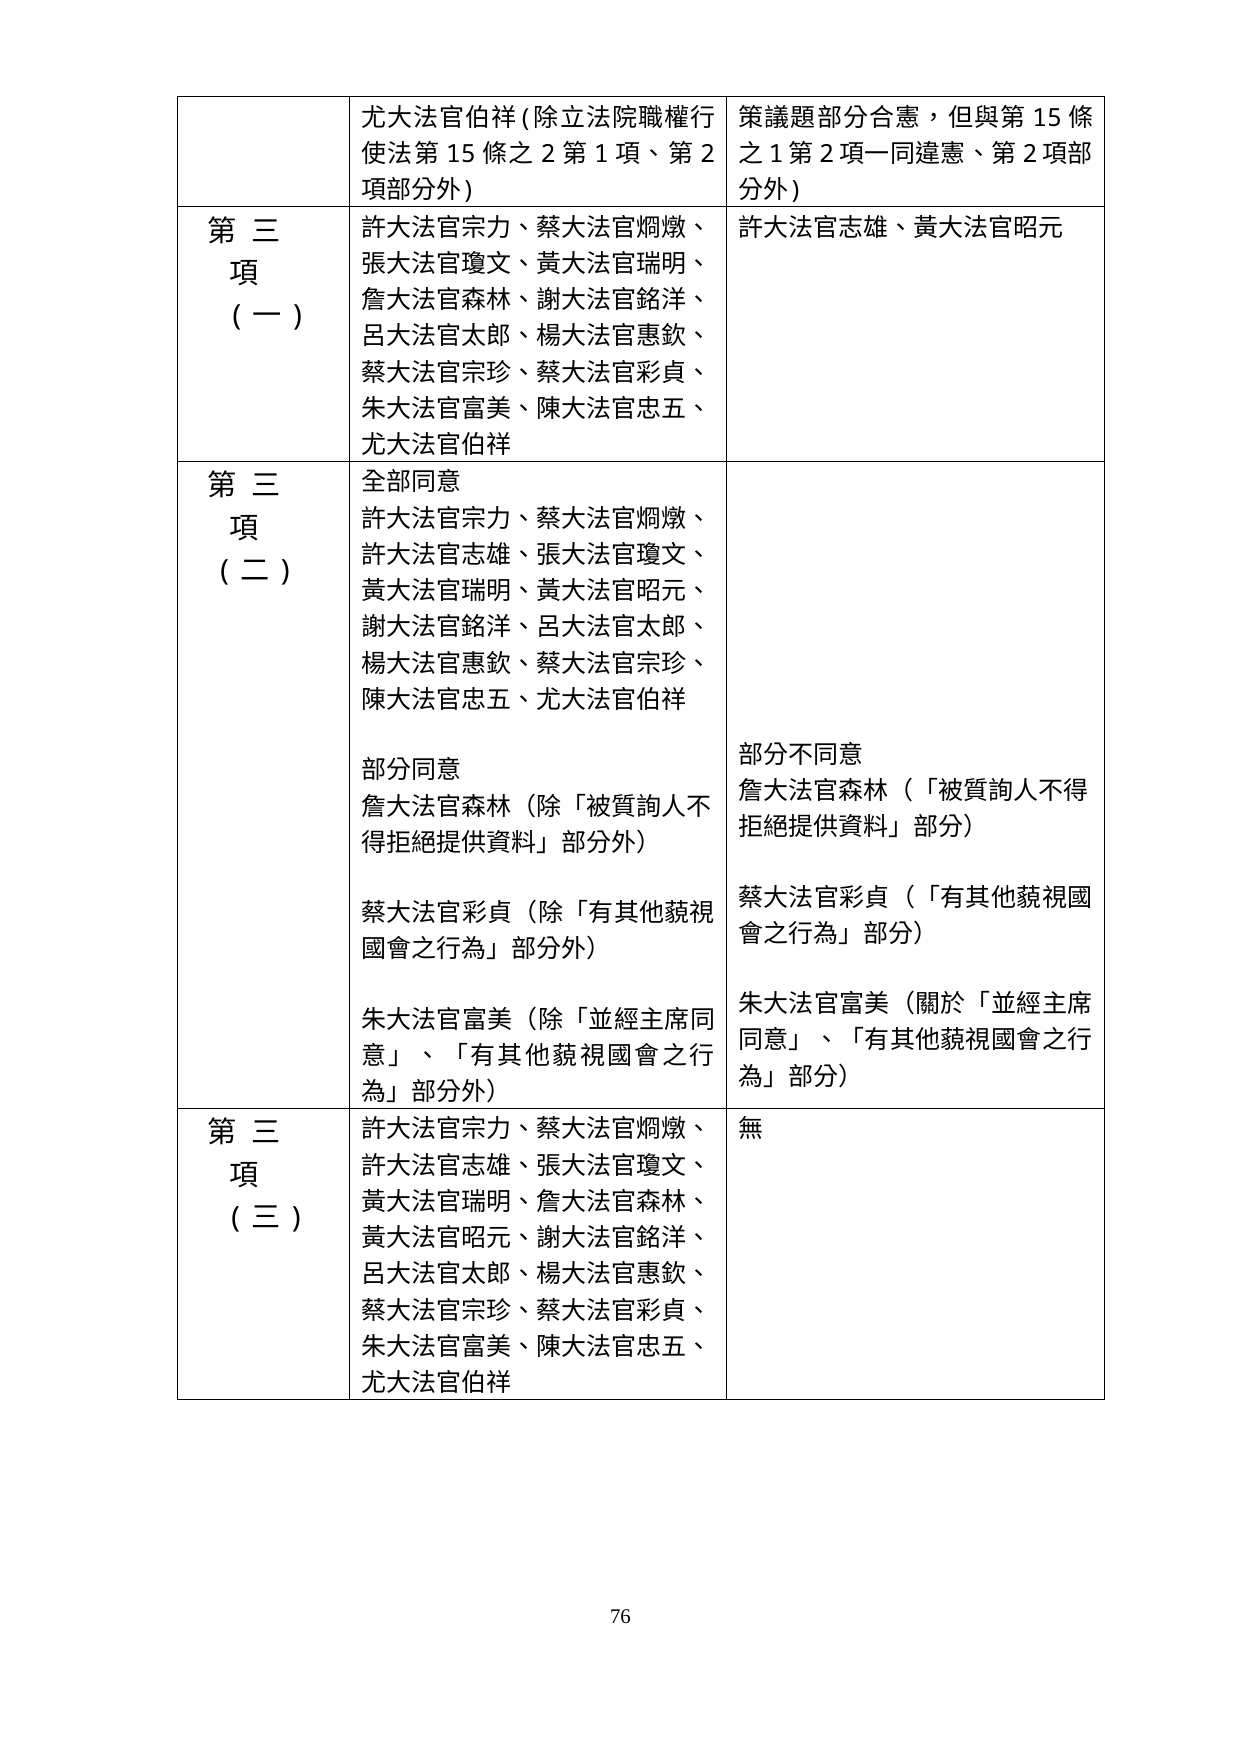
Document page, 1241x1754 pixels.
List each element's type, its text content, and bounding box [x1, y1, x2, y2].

table_cell 許大法官志雄、黃大法官昭元 [727, 207, 1104, 461]
table_cell [178, 97, 349, 206]
table_cell 第三項 (一) [178, 207, 349, 461]
table_cell 許大法官宗力、蔡大法官烱燉、 許大法官志雄、張大法官瓊文、 黃大法官瑞明、詹大法官森林、 黃大法官昭元、謝大法官銘洋、 呂大法官太郎、楊大法官惠欽、 蔡大法官宗珍、蔡大法官彩貞、朱大法官富美、陳大法官忠五、尤大法官伯祥 [350, 1109, 726, 1399]
table_cell 許大法官宗力、蔡大法官烱燉、 張大法官瓊文、黃大法官瑞明、詹大法官森林、謝大法官銘洋、 呂大法官太郎、楊大法官惠欽、 蔡大法官宗珍、蔡大法官彩貞、朱大法官富美、陳大法官忠五、 尤大法官伯祥 [350, 207, 726, 461]
table_cell 尤大法官伯祥(除立法院職權行使法第15條之2第1項、第2項部分外) [350, 97, 726, 206]
table_cell 策議題部分合憲，但與第15條之1第2項一同違憲、第2項部分外) [727, 97, 1104, 206]
table_cell 第三項 (三) [178, 1109, 349, 1399]
table_cell 部分不同意 詹大法官森林（「被質詢人不得拒絕提供資料」部分） 蔡大法官彩貞（「有其他藐視國會之行為」部分） 朱大法官富美（關於「並經主席同意」、「有其他藐視國會之行為」部分） [727, 462, 1104, 1108]
table_cell 全部同意 許大法官宗力、蔡大法官烱燉、 許大法官志雄、張大法官瓊文、 黃大法官瑞明、黃大法官昭元、謝大法官銘洋、呂大法官太郎、楊大法官惠欽、蔡大法官宗珍、陳大法官忠五、尤大法官伯祥 部分同意 詹大法官森林（除「被質詢人不得拒絕提供資料」部分外） 蔡大法官彩貞（除「有其他藐視國會之行為」部分外） 朱大法官富美（除「並經主席同意」、「有其他藐視國會之行為」部分外） [350, 462, 726, 1108]
table_cell 無 [727, 1109, 1104, 1399]
table_cell 第三項 (二) [178, 462, 349, 1108]
